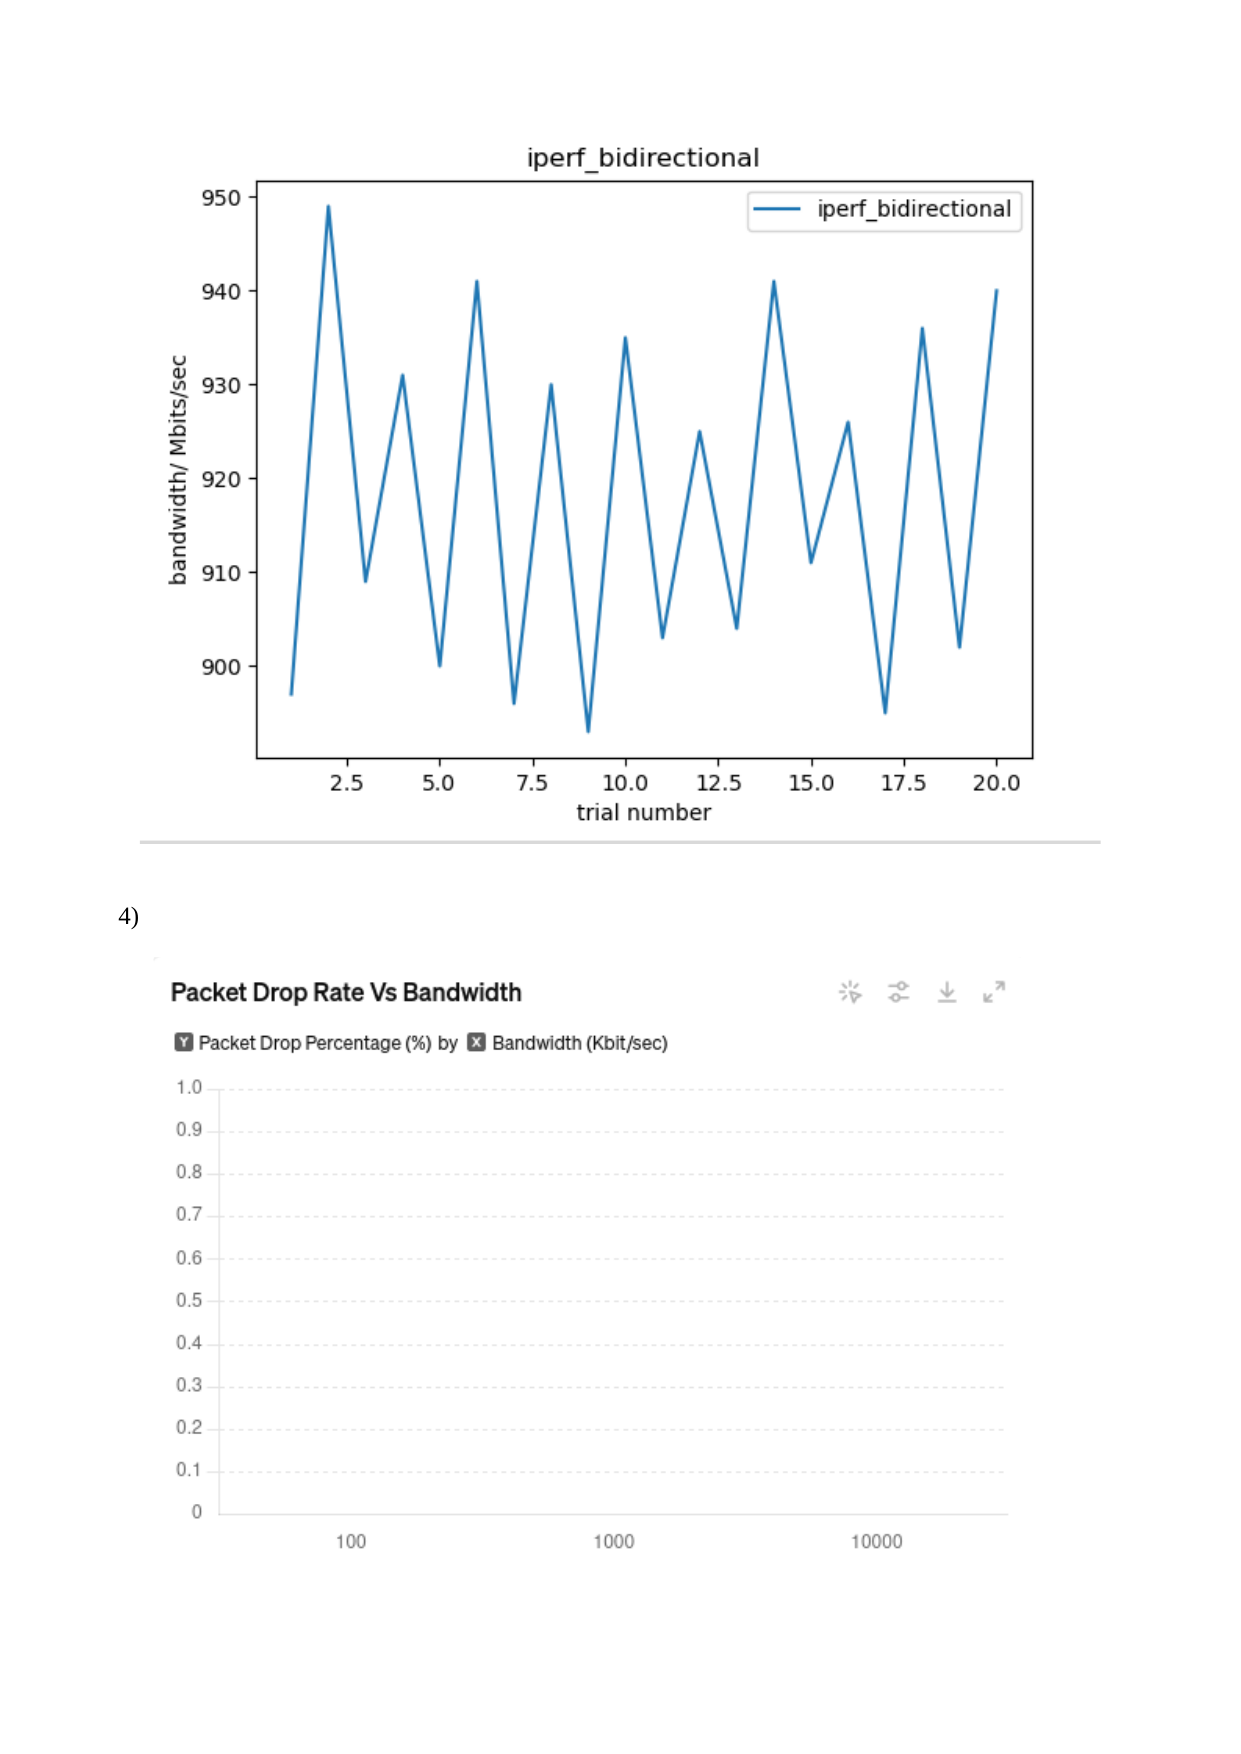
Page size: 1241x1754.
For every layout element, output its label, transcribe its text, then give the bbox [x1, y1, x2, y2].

picture [153, 957, 1021, 1561]
text 4) [118, 901, 1122, 930]
picture [139, 98, 1101, 844]
